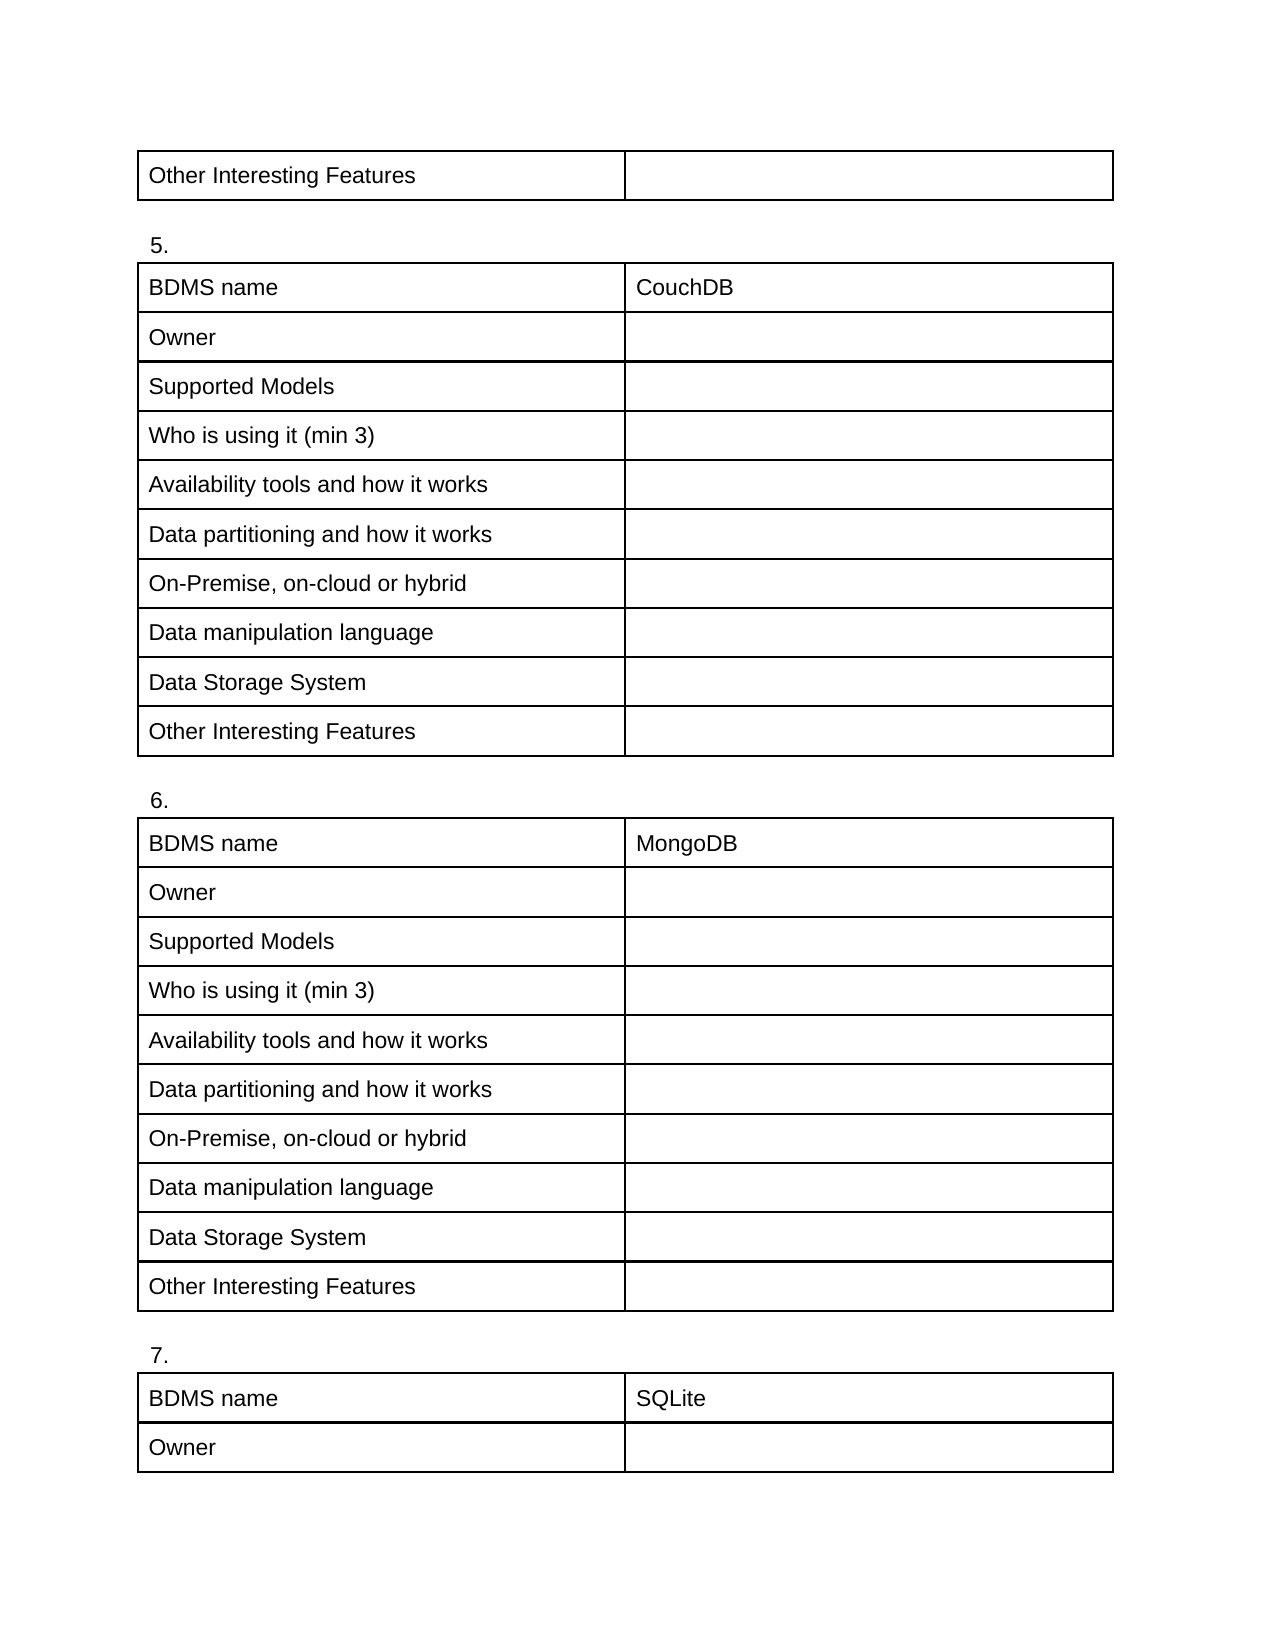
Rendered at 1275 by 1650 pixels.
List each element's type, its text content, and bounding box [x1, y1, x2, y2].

table_cell Data manipulation language [139, 609, 624, 656]
table_cell Other Interesting Features [139, 1263, 624, 1310]
text 5. [150, 232, 1125, 258]
table_cell On-Premise, on-cloud or hybrid [139, 560, 624, 607]
table_cell Supported Models [139, 363, 624, 409]
table_cell [626, 510, 1112, 557]
table_header BDMS name [139, 1374, 624, 1421]
table_cell [626, 1213, 1112, 1260]
table_cell [626, 918, 1112, 965]
table_cell Data Storage System [139, 1213, 624, 1260]
table_cell Data Storage System [139, 658, 624, 705]
text 6. [150, 787, 1125, 813]
table_cell [626, 658, 1112, 705]
table_cell Availability tools and how it works [139, 461, 624, 508]
table_cell Other Interesting Features [139, 707, 624, 754]
table_cell Data manipulation language [139, 1164, 624, 1211]
table_cell [626, 1263, 1112, 1310]
table_header MongoDB [626, 819, 1112, 866]
table_cell Data partitioning and how it works [139, 510, 624, 557]
table_header BDMS name [139, 819, 624, 866]
table_cell [626, 1016, 1112, 1063]
table_cell [626, 560, 1112, 607]
table_cell Supported Models [139, 918, 624, 965]
table_cell Availability tools and how it works [139, 1016, 624, 1063]
table_cell Other Interesting Features [139, 152, 624, 199]
table_cell [626, 967, 1112, 1014]
table_cell [626, 313, 1112, 360]
table_header BDMS name [139, 264, 624, 311]
table_cell Owner [139, 1424, 624, 1471]
table_cell [626, 152, 1112, 199]
table_cell [626, 707, 1112, 754]
table_cell Owner [139, 313, 624, 360]
table_cell [626, 412, 1112, 459]
table_header CouchDB [626, 264, 1112, 311]
table_cell [626, 868, 1112, 916]
table_cell [626, 461, 1112, 508]
table_cell [626, 1164, 1112, 1211]
table_header SQLite [626, 1374, 1112, 1421]
table_cell [626, 1115, 1112, 1162]
table_cell [626, 609, 1112, 656]
table_cell [626, 1424, 1112, 1471]
table_cell [626, 363, 1112, 409]
table_cell On-Premise, on-cloud or hybrid [139, 1115, 624, 1162]
table_cell [626, 1065, 1112, 1113]
text 7. [150, 1342, 1125, 1368]
table_cell Who is using it (min 3) [139, 967, 624, 1014]
table_cell Owner [139, 868, 624, 916]
table_cell Who is using it (min 3) [139, 412, 624, 459]
table_cell Data partitioning and how it works [139, 1065, 624, 1113]
